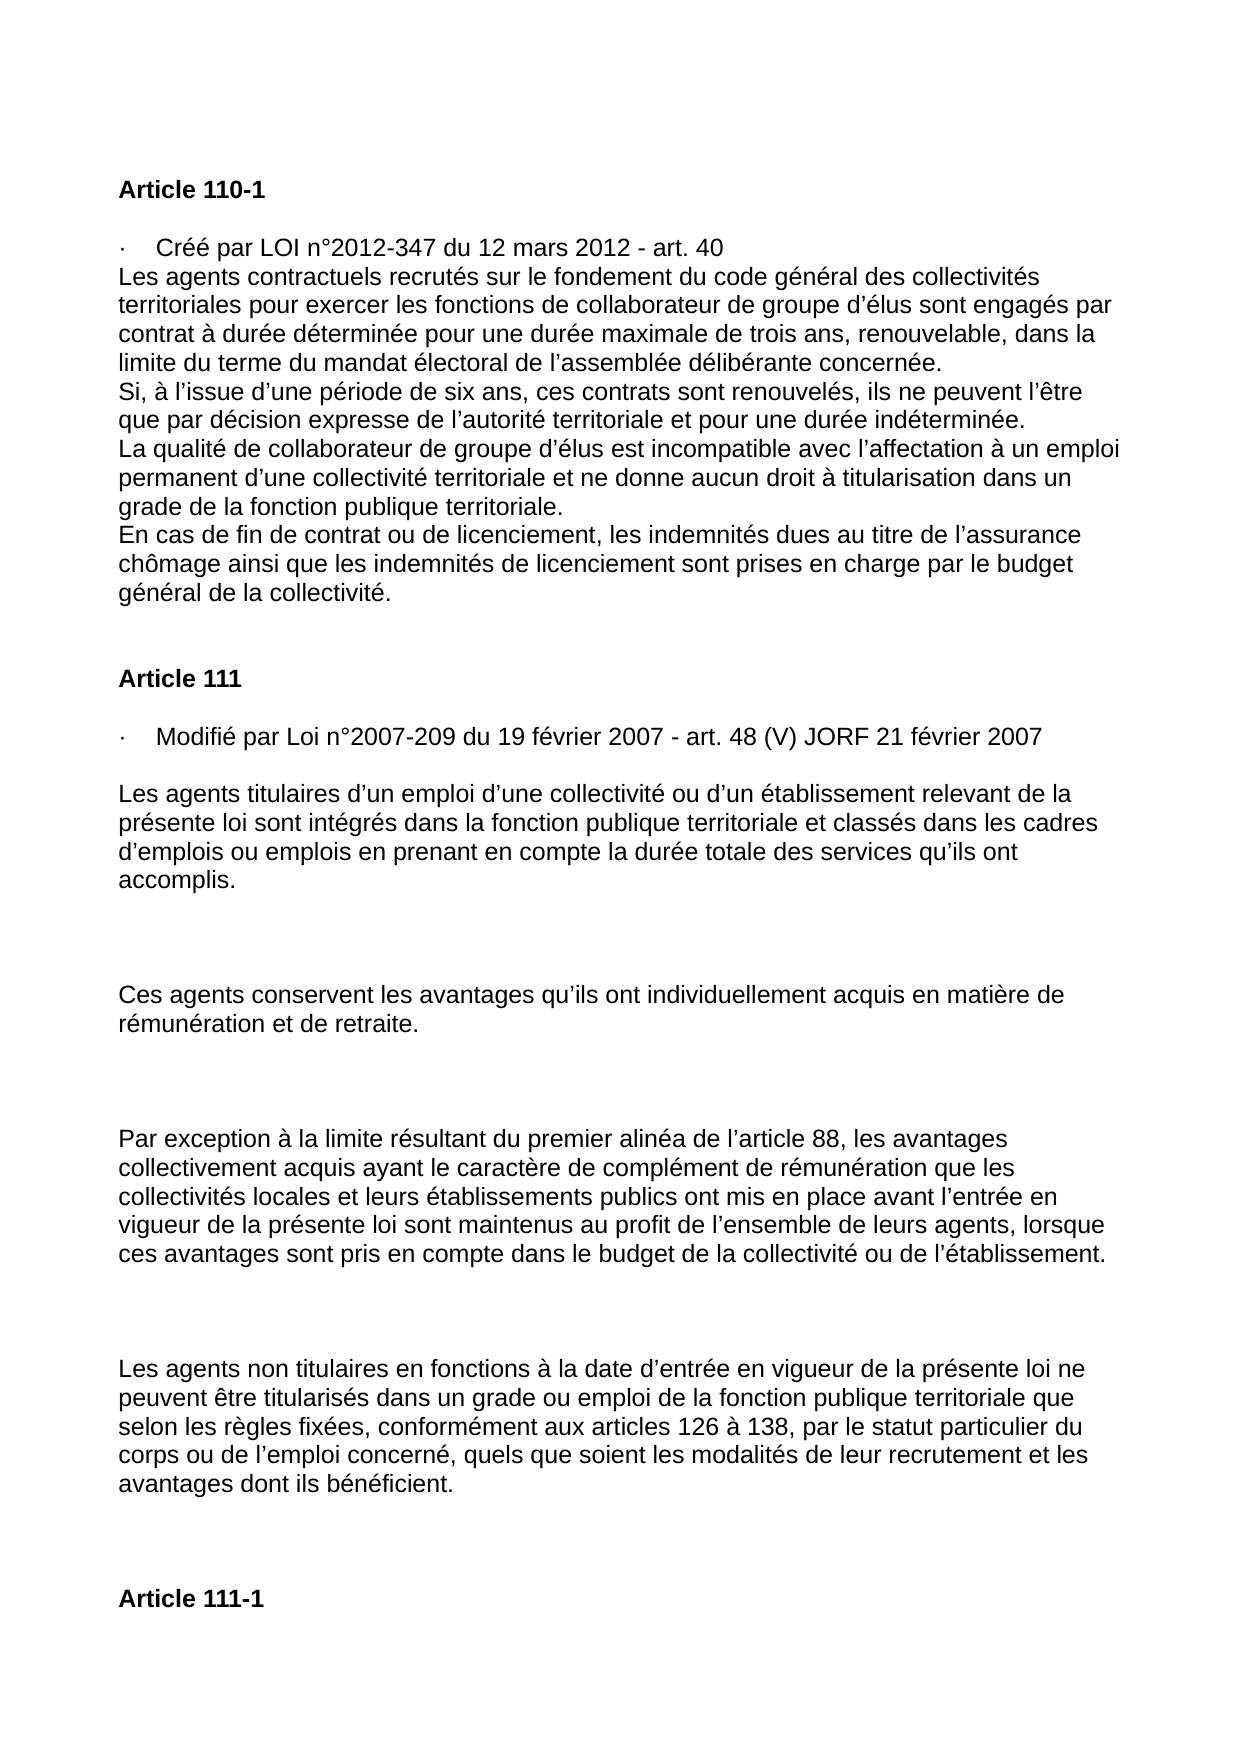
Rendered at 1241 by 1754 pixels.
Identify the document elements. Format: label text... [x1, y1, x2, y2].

text Les agents titulaires d’un emploi d’une collectivité ou d’un établissement relevant de la présente loi sont intégrés dans la fonction publique territoriale et classés dans les cadres d’emplois ou emplois en prenant en compte la durée totale des services qu’ils ont accomplis. [118, 779, 1122, 894]
text La qualité de collaborateur de groupe d’élus est incompatible avec l’affectation à un emploi permanent d’une collectivité territoriale et ne donne aucun droit à titularisation dans un grade de la fonction publique territoriale. [118, 434, 1122, 521]
list Créé par LOI n°2012-347 du 12 mars 2012 - art. 40 [118, 233, 1122, 262]
text Si, à l’issue d’une période de six ans, ces contrats sont renouvelés, ils ne peuvent l’être que par décision expresse de l’autorité territoriale et pour une durée indéterminée. [118, 377, 1122, 434]
text En cas de fin de contrat ou de licenciement, les indemnités dues au titre de l’assurance chômage ainsi que les indemnités de licenciement sont prises en charge par le budget général de la collectivité. [118, 521, 1122, 607]
text Ces agents conservent les avantages qu’ils ont individuellement acquis en matière de rémunération et de retraite. [118, 981, 1122, 1038]
text Par exception à la limite résultant du premier alinéa de l’article 88, les avantages collectivement acquis ayant le caractère de complément de rémunération que les collectivités locales et leurs établissements publics ont mis en place avant l’entrée en vigueur de la présente loi sont maintenus au profit de l’ensemble de leurs agents, lorsque ces avantages sont pris en compte dans le budget de la collectivité ou de l’établissement. [118, 1124, 1122, 1268]
text Les agents contractuels recrutés sur le fondement du code général des collectivités territoriales pour exercer les fonctions de collaborateur de groupe d’élus sont engagés par contrat à durée déterminée pour une durée maximale de trois ans, renouvelable, dans la limite du terme du mandat électoral de l’assemblée délibérante concernée. [118, 262, 1122, 377]
text Article 111 [118, 664, 1122, 693]
text Article 110-1 [118, 176, 1122, 204]
list Modifié par Loi n°2007-209 du 19 février 2007 - art. 48 (V) JORF 21 février 2007 [118, 722, 1122, 751]
text Article 111-1 [118, 1584, 1122, 1613]
text Les agents non titulaires en fonctions à la date d’entrée en vigueur de la présente loi ne peuvent être titularisés dans un grade ou emploi de la fonction publique territoriale que selon les règles fixées, conformément aux articles 126 à 138, par le statut particulier du corps ou de l’emploi concerné, quels que soient les modalités de leur recrutement et les avantages dont ils bénéficient. [118, 1354, 1122, 1498]
